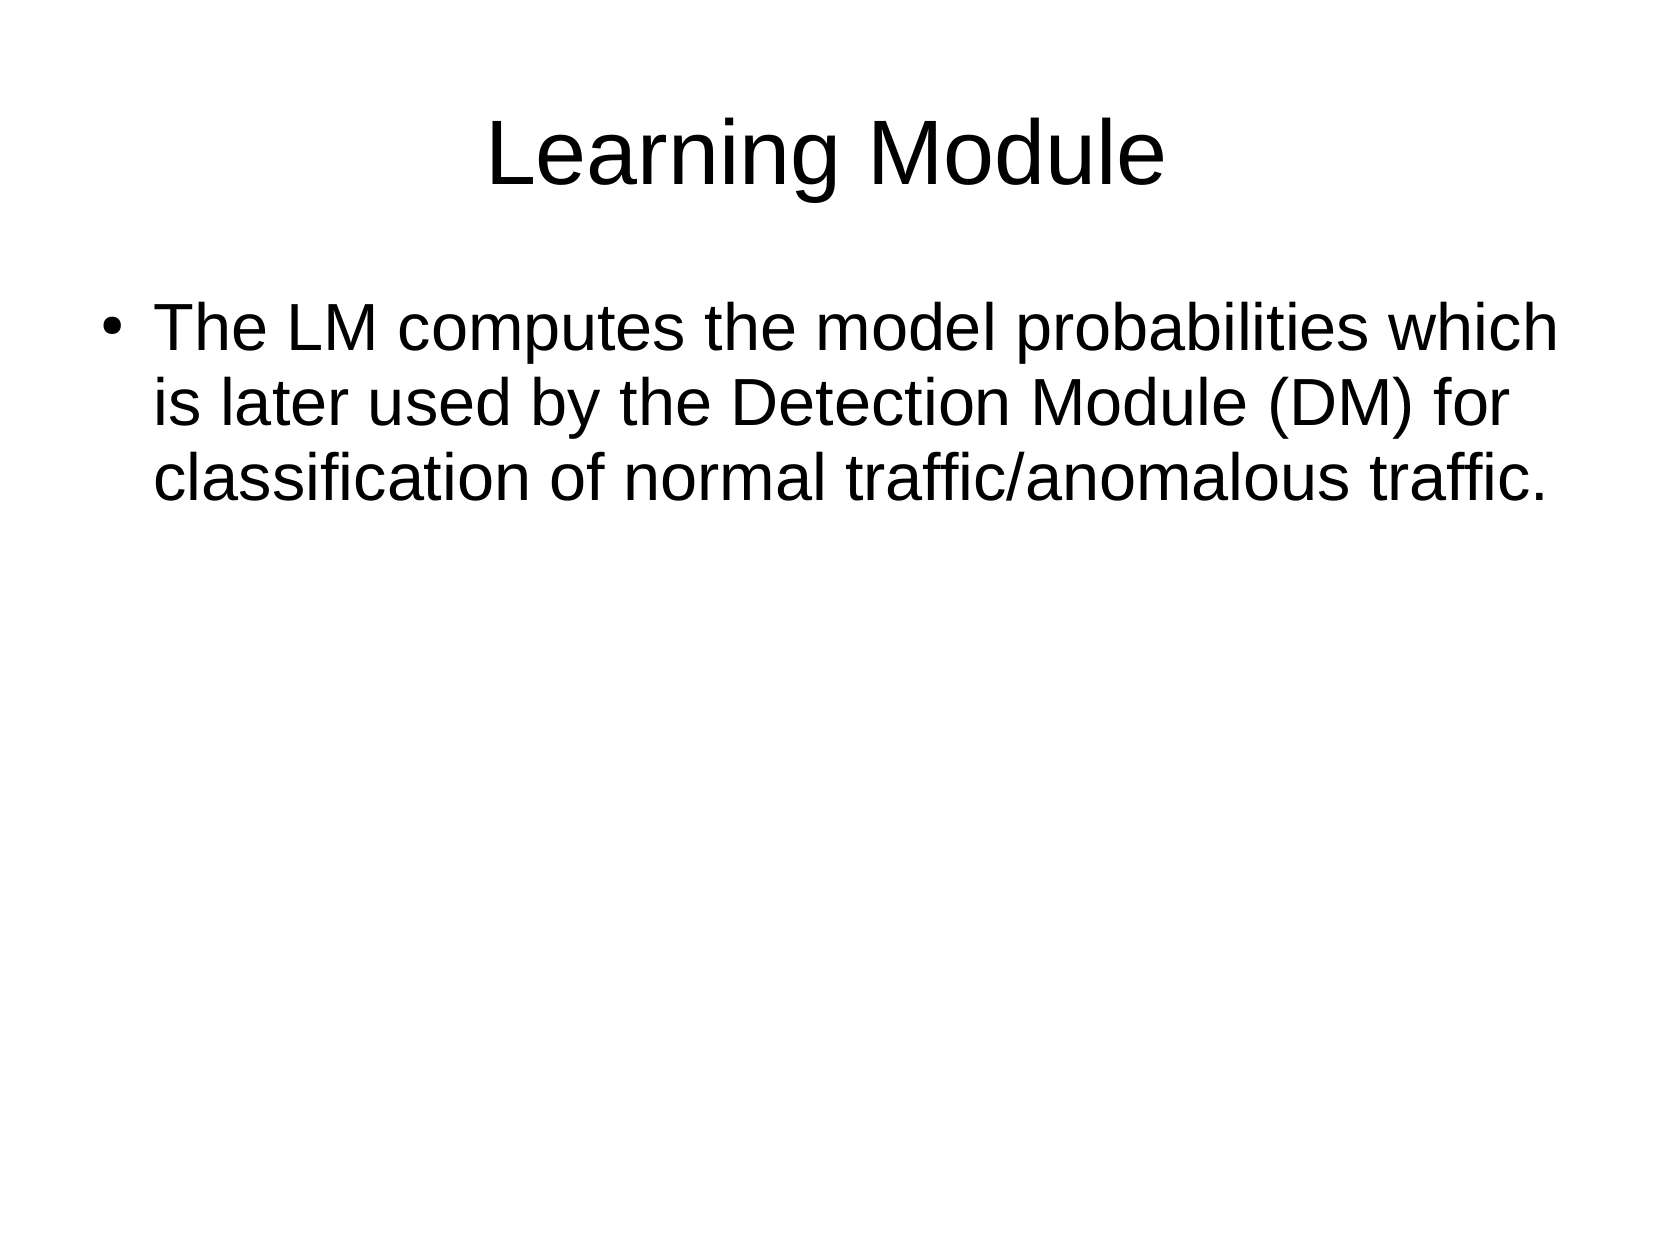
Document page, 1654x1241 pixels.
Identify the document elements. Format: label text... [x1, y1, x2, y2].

list The LM computes the model probabilities which is later used by the Detection Module (DM) for classification of normal traffic/anomalous traffic. [82, 290, 1571, 1010]
title Learning Module [82, 49, 1571, 257]
